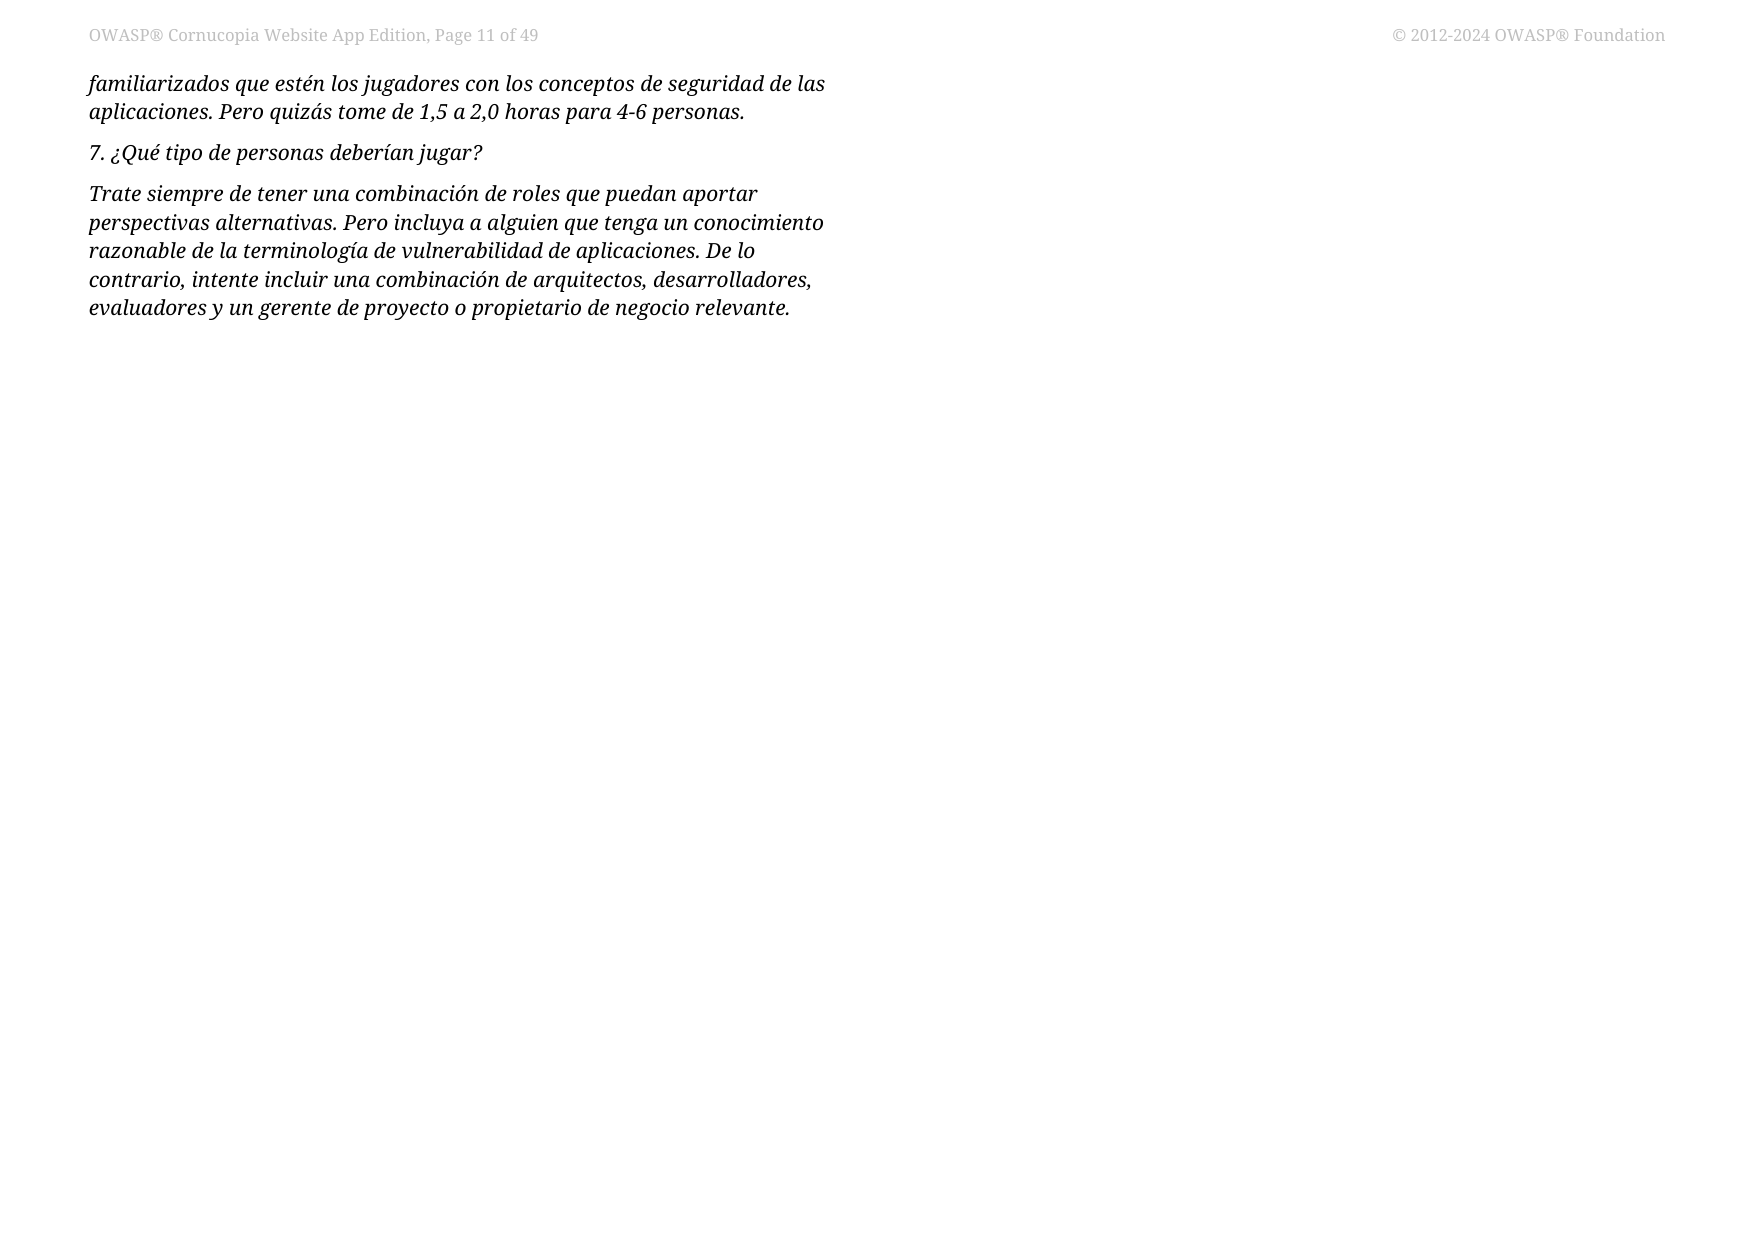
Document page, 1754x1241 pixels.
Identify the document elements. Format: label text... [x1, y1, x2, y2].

table_header familiarizados que estén los jugadores con los conceptos de seguridad de las aplicaciones. Pero quizás tome de 1,5 a 2,0 horas para 4-6 personas. 7. ¿Qué tipo de personas deberían jugar? Trate siempre de tener una combinación de roles que puedan aportar perspectivas alternativas. Pero incluya a alguien que tenga un conocimiento razonable de la terminología de vulnerabilidad de aplicaciones. De lo contrario, intente incluir una combinación de arquitectos, desarrolladores, evaluadores y un gerente de proyecto o propietario de negocio relevante. [78, 69, 856, 334]
table_header [856, 69, 913, 334]
table_header [913, 69, 1677, 334]
